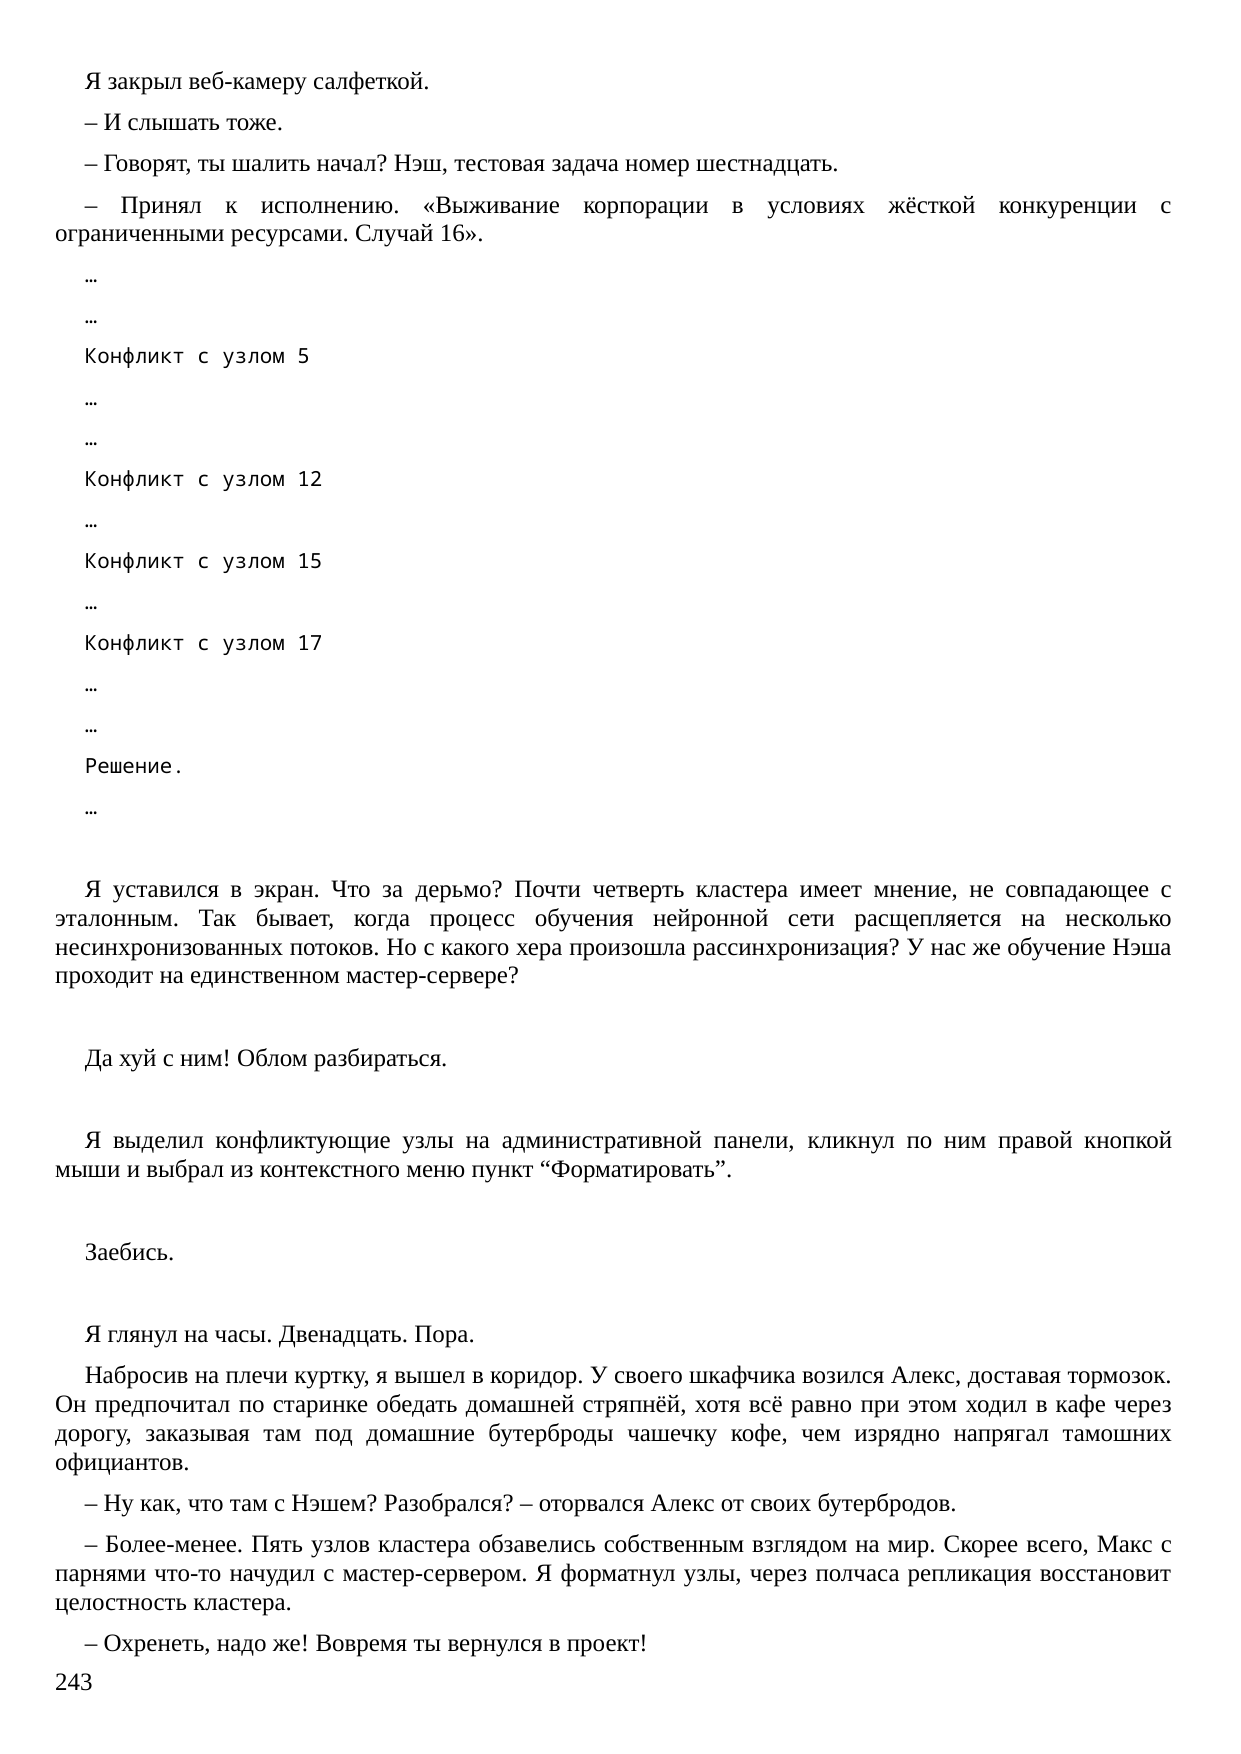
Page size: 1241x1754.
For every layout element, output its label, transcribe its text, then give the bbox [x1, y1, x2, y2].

text Конфликт с узлом 15 [55, 546, 1173, 575]
text Заебись. [55, 1237, 1173, 1265]
text Конфликт с узлом 17 [55, 628, 1173, 657]
text … [55, 710, 1173, 738]
text – Говорят, ты шалить начал? Нэш, тестовая задача номер шестнадцать. [55, 148, 1173, 177]
text – Охренеть, надо же! Вовремя ты вернулся в проект! [55, 1628, 1173, 1657]
text … [55, 383, 1173, 411]
text – Принял к исполнению. «Выживание корпорации в условиях жёсткой конкуренции с ограниченными ресурсами. Случай 16». [55, 190, 1173, 247]
text … [55, 505, 1173, 534]
text Я уставился в экран. Что за дерьмо? Почти четверть кластера имеет мнение, не совпадающее с эталонным. Так бывает, когда процесс обучения нейронной сети расщепляется на несколько несинхронизованных потоков. Но с какого хера произошла рассинхронизация? У нас же обучение Нэша проходит на единственном мастер-сервере? [55, 874, 1173, 989]
text Конфликт с узлом 5 [55, 342, 1173, 370]
text Да хуй с ним! Облом разбираться. [55, 1043, 1173, 1072]
text … [55, 301, 1173, 329]
text Конфликт с узлом 12 [55, 464, 1173, 493]
text Я глянул на часы. Двенадцать. Пора. [55, 1319, 1173, 1348]
text … [55, 587, 1173, 616]
text – И слышать тоже. [55, 107, 1173, 136]
text Набросив на плечи куртку, я вышел в коридор. У своего шкафчика возился Алекс, доставая тормозок. Он предпочитал по старинке обедать домашней стряпнёй, хотя всё равно при этом ходил в кафе через дорогу, заказывая там под домашние бутерброды чашечку кофе, чем изрядно напрягал тамошних официантов. [55, 1360, 1173, 1475]
text – Ну как, что там с Нэшем? Разобрался? – оторвался Алекс от своих бутербродов. [55, 1488, 1173, 1517]
text … [55, 423, 1173, 452]
text Я закрыл веб-камеру салфеткой. [55, 66, 1173, 95]
text … [55, 260, 1173, 288]
text … [55, 792, 1173, 820]
text – Более-менее. Пять узлов кластера обзавелись собственным взглядом на мир. Скорее всего, Макс с парнями что-то начудил с мастер-сервером. Я форматнул узлы, через полчаса репликация восстановит целостность кластера. [55, 1529, 1173, 1615]
text … [55, 669, 1173, 698]
text Решение. [55, 751, 1173, 779]
text Я выделил конфликтующие узлы на административной панели, кликнул по ним правой кнопкой мыши и выбрал из контекстного меню пункт “Форматировать”. [55, 1125, 1173, 1183]
